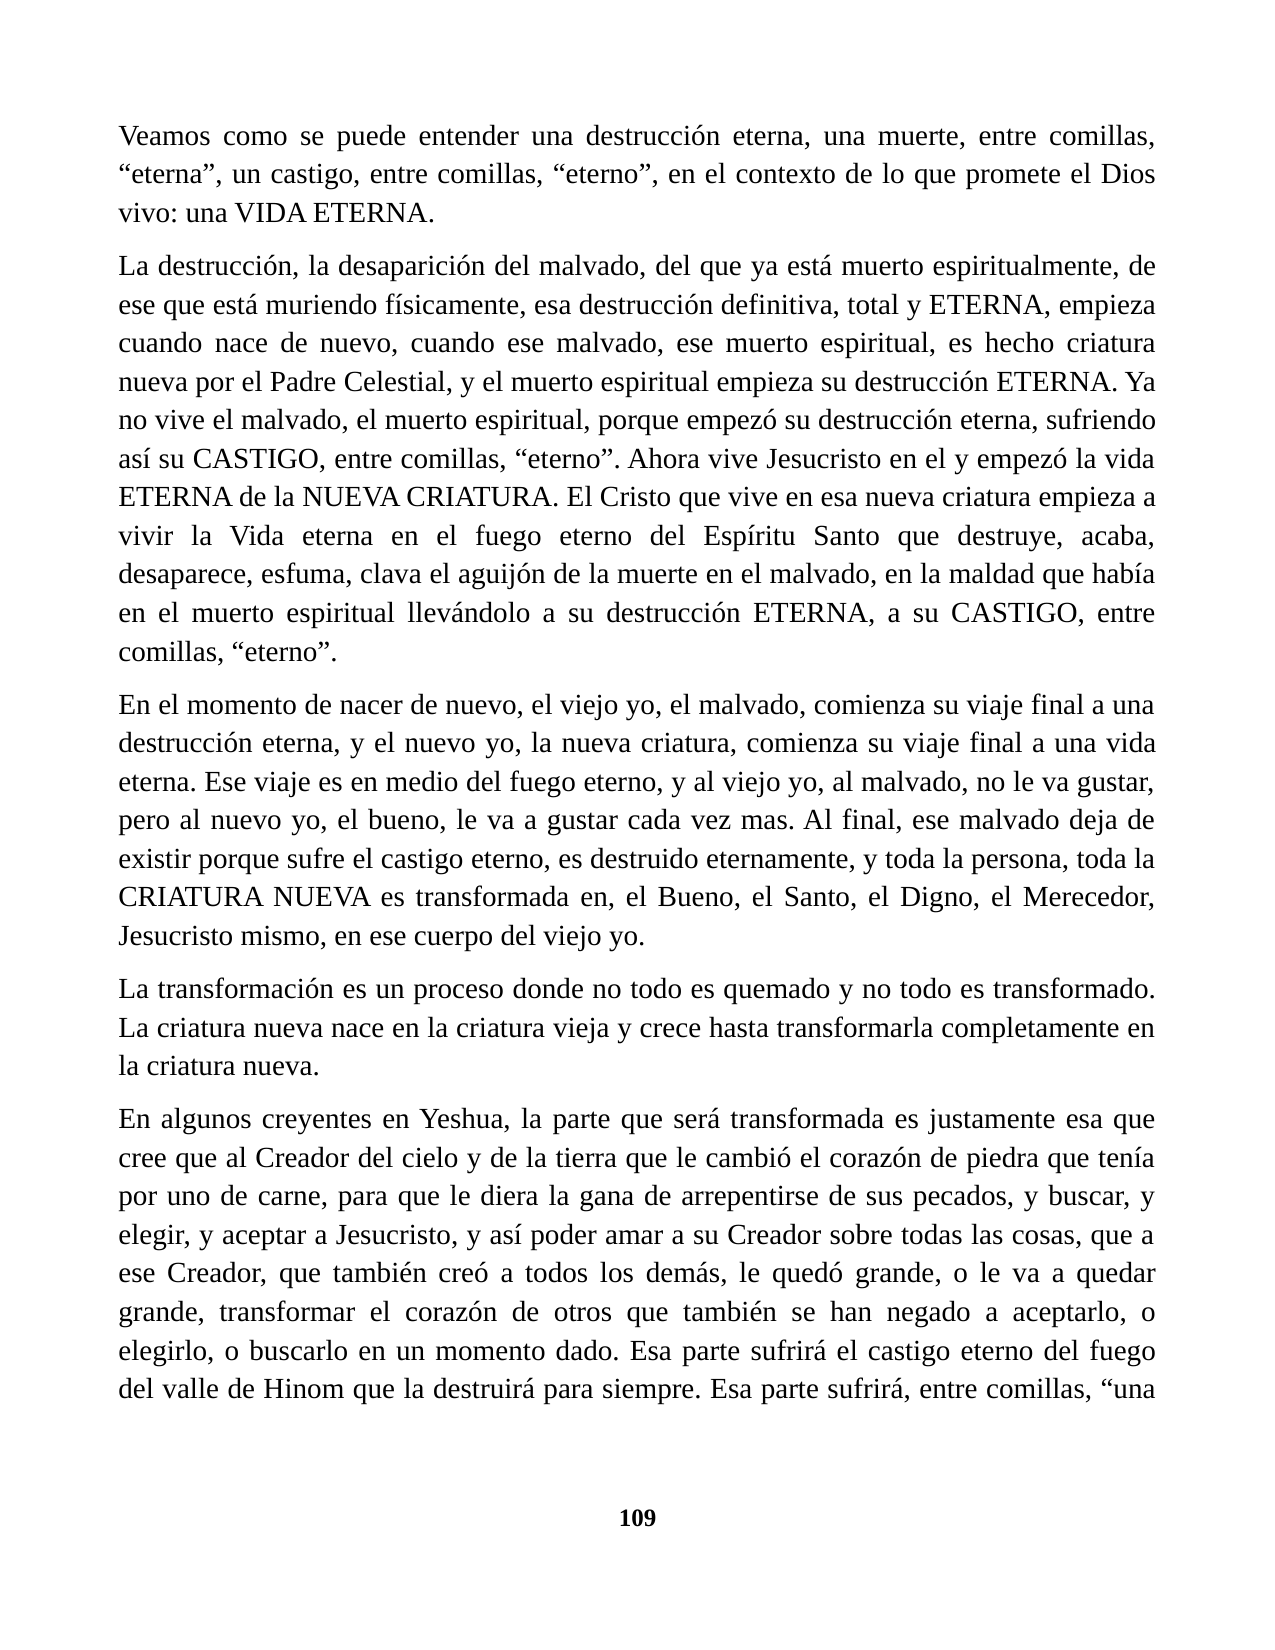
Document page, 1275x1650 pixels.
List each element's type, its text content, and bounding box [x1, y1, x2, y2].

text En el momento de nacer de nuevo, el viejo yo, el malvado, comienza su viaje final a una destrucción eterna, y el nuevo yo, la nueva criatura, comienza su viaje final a una vida eterna. Ese viaje es en medio del fuego eterno, y al viejo yo, al malvado, no le va gustar, pero al nuevo yo, el bueno, le va a gustar cada vez mas. Al final, ese malvado deja de existir porque sufre el castigo eterno, es destruido eternamente, y toda la persona, toda la CRIATURA NUEVA es transformada en, el Bueno, el Santo, el Digno, el Merecedor, Jesucristo mismo, en ese cuerpo del viejo yo. [118, 687, 1157, 952]
text La destrucción, la desaparición del malvado, del que ya está muerto espiritualmente, de ese que está muriendo físicamente, esa destrucción definitiva, total y ETERNA, empieza cuando nace de nuevo, cuando ese malvado, ese muerto espiritual, es hecho criatura nueva por el Padre Celestial, y el muerto espiritual empieza su destrucción ETERNA. Ya no vive el malvado, el muerto espiritual, porque empezó su destrucción eterna, sufriendo así su CASTIGO, entre comillas, “eterno”. Ahora vive Jesucristo en el y empezó la vida ETERNA de la NUEVA CRIATURA. El Cristo que vive en esa nueva criatura empieza a vivir la Vida eterna en el fuego eterno del Espíritu Santo que destruye, acaba, desaparece, esfuma, clava el aguijón de la muerte en el malvado, en la maldad que había en el muerto espiritual llevándolo a su destrucción ETERNA, a su CASTIGO, entre comillas, “eterno”. [118, 248, 1157, 667]
text La transformación es un proceso donde no todo es quemado y no todo es transformado. La criatura nueva nace en la criatura vieja y crece hasta transformarla completamente en la criatura nueva. [118, 971, 1157, 1082]
text Veamos como se puede entender una destrucción eterna, una muerte, entre comillas, “eterna”, un castigo, entre comillas, “eterno”, en el contexto de lo que promete el Dios vivo: una VIDA ETERNA. [118, 118, 1157, 229]
text En algunos creyentes en Yeshua, la parte que será transformada es justamente esa que cree que al Creador del cielo y de la tierra que le cambió el corazón de piedra que tenía por uno de carne, para que le diera la gana de arrepentirse de sus pecados, y buscar, y elegir, y aceptar a Jesucristo, y así poder amar a su Creador sobre todas las cosas, que a ese Creador, que también creó a todos los demás, le quedó grande, o le va a quedar grande, transformar el corazón de otros que también se han negado a aceptarlo, o elegirlo, o buscarlo en un momento dado. Esa parte sufrirá el castigo eterno del fuego del valle de Hinom que la destruirá para siempre. Esa parte sufrirá, entre comillas, “una [118, 1101, 1157, 1405]
